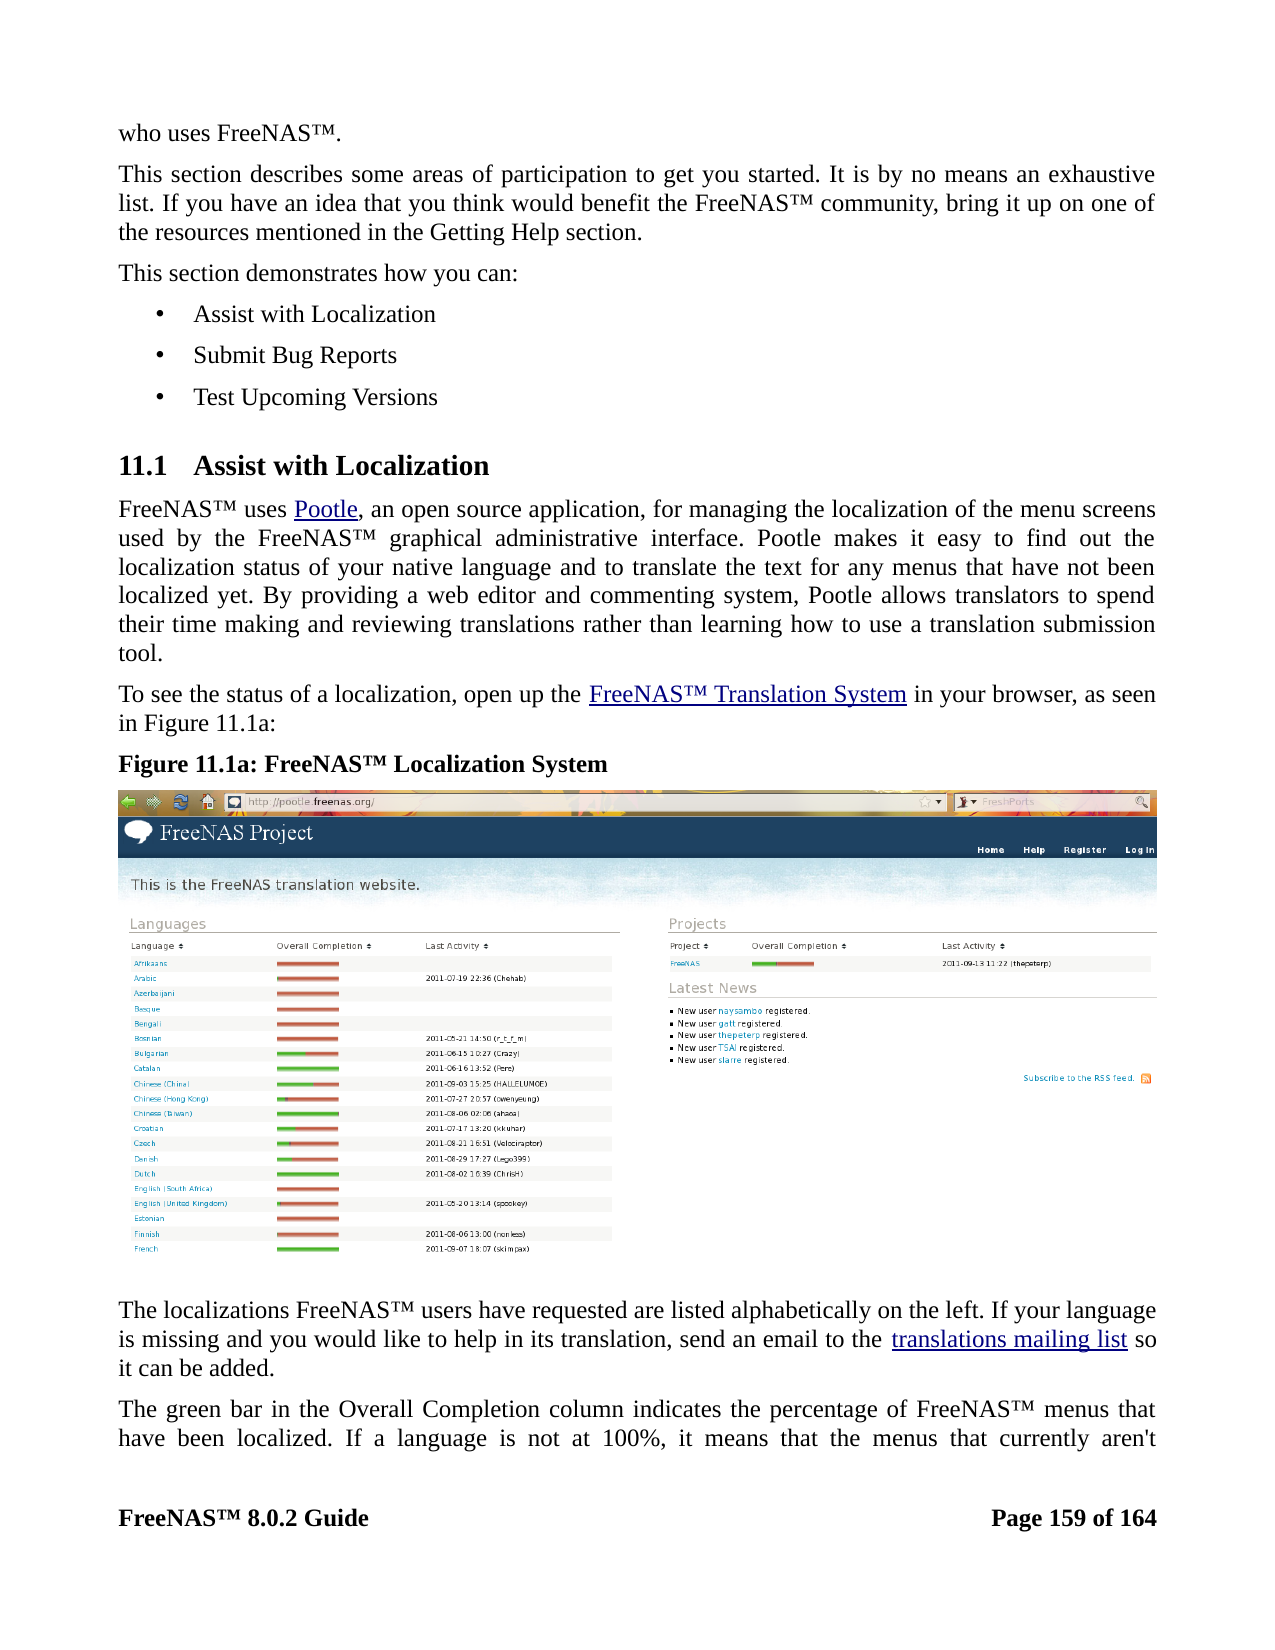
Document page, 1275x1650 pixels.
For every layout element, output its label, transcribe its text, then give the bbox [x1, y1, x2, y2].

list Test Upcoming Versions [156, 382, 1157, 411]
text The green bar in the Overall Completion column indicates the percentage of FreeNAS™ menus that have been localized. If a language is not at 100%, it means that the menus that currently aren't [118, 1394, 1157, 1452]
text To see the status of a localization, open up the FreeNAS™ Translation System in your browser, as seen in Figure 11.1a: [118, 679, 1157, 737]
picture [118, 790, 1157, 1255]
text This section describes some areas of participation to get you started. It is by no means an exhaustive list. If you have an idea that you think would benefit the FreeNAS™ community, bring it up on one of the resources mentioned in the Getting Help section. [118, 159, 1157, 246]
list Assist with Localization [156, 299, 1157, 328]
text Figure 11.1a: FreeNAS™ Localization System [118, 749, 1157, 778]
text who uses FreeNAS™. [118, 118, 1157, 147]
text The localizations FreeNAS™ users have requested are listed alphabetically on the left. If your language is missing and you would like to help in its translation, send an email to the translations mailing list so it can be added. [118, 1296, 1157, 1382]
list Submit Bug Reports [156, 341, 1157, 369]
text FreeNAS™ uses Pootle, an open source application, for managing the localization of the menu screens used by the FreeNAS™ graphical administrative interface. Pootle makes it easy to find out the localization status of your native language and to translate the text for any menus that have not been localized yet. By providing a web editor and commenting system, Pootle allows translators to spend their time making and reviewing translations rather than learning how to use a translation submission tool. [118, 494, 1157, 667]
subtitle Assist with Localization [118, 448, 1157, 482]
text This section demonstrates how you can: [118, 258, 1157, 287]
